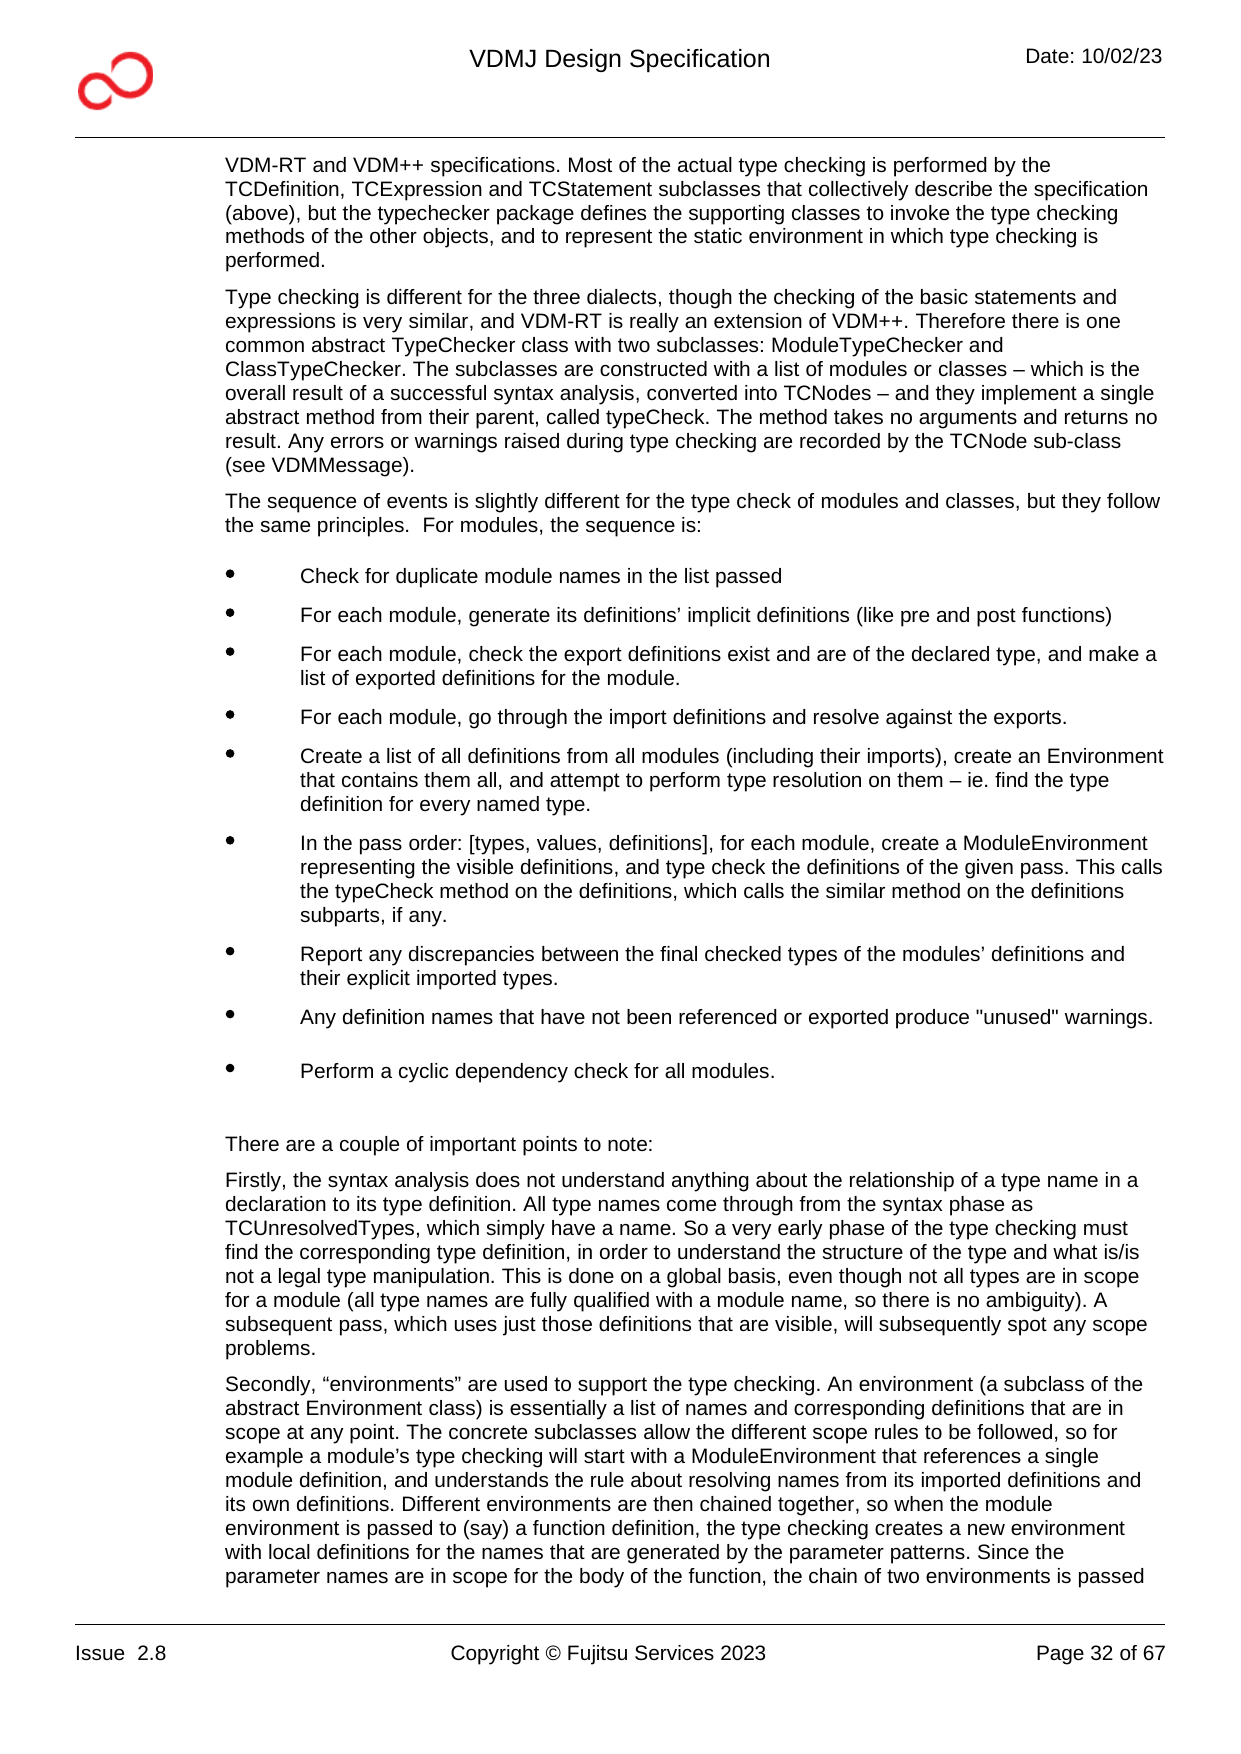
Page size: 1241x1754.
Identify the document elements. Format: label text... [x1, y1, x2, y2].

list For each module, go through the import definitions and resolve against the exports. [225, 706, 1165, 729]
list For each module, generate its definitions’ implicit definitions (like pre and post functions) [225, 604, 1165, 628]
picture [78, 44, 153, 120]
list Any definition names that have not been referenced or exported produce "unused" warnings. [225, 1005, 1165, 1029]
text VDM-RT and VDM++ specifications. Most of the actual type checking is performed by the TCDefinition, TCExpression and TCStatement subclasses that collectively describe the specification (above), but the typechecker package defines the supporting classes to invoke the type checking methods of the other objects, and to represent the static environment in which type checking is performed. [225, 153, 1165, 273]
text Type checking is different for the three dialects, though the checking of the basic statements and expressions is very similar, and VDM-RT is really an extension of VDM++. Therefore there is one common abstract TypeChecker class with two subclasses: ModuleTypeChecker and ClassTypeChecker. The subclasses are constructed with a list of modules or classes – which is the overall result of a successful syntax analysis, converted into TCNodes – and they implement a single abstract method from their parent, called typeCheck. The method takes no arguments and returns no result. Any errors or warnings raised during type checking are recorded by the TCNode sub-class (see VDMMessage). [225, 285, 1165, 477]
list Create a list of all definitions from all modules (including their imports), create an Environment that contains them all, and attempt to perform type resolution on them – ie. find the type definition for every named type. [225, 744, 1165, 816]
text Secondly, “environments” are used to support the type checking. An environment (a subclass of the abstract Environment class) is essentially a list of names and corresponding definitions that are in scope at any point. The concrete subclasses allow the different scope rules to be followed, so for example a module’s type checking will start with a ModuleEnvironment that references a single module definition, and understands the rule about resolving names from its imported definitions and its own definitions. Different environments are then chained together, so when the module environment is passed to (say) a function definition, the type checking creates a new environment with local definitions for the names that are generated by the parameter patterns. Since the parameter names are in scope for the body of the function, the chain of two environments is passed [225, 1373, 1165, 1588]
text The sequence of events is slightly different for the type check of modules and classes, but they follow the same principles. For modules, the sequence is: [225, 489, 1165, 537]
text Firstly, the syntax analysis does not understand anything about the relationship of a type name in a declaration to its type definition. All type names come through from the syntax phase as TCUnresolvedTypes, which simply have a name. So a very early phase of the type checking must find the corresponding type definition, in order to understand the structure of the type and what is/is not a legal type manipulation. This is done on a global basis, even though not all types are in scope for a module (all type names are fully qualified with a module name, so there is no ambiguity). A subsequent pass, which uses just those definitions that are visible, will subsequently spot any scope problems. [225, 1168, 1165, 1360]
list Report any discrepancies between the final checked types of the modules’ definitions and their explicit imported types. [225, 942, 1165, 990]
text There are a couple of important points to note: [225, 1132, 1165, 1156]
list Check for duplicate module names in the list passed [225, 565, 1165, 589]
list For each module, check the export definitions exist and are of the declared type, and make a list of exported definitions for the module. [225, 643, 1165, 691]
list Perform a cyclic dependency check for all modules. [225, 1059, 1165, 1083]
list In the pass order: [types, values, definitions], for each module, create a ModuleEnvironment representing the visible definitions, and type check the definitions of the given pass. This calls the typeCheck method on the definitions, which calls the similar method on the definitions subparts, if any. [225, 831, 1165, 927]
